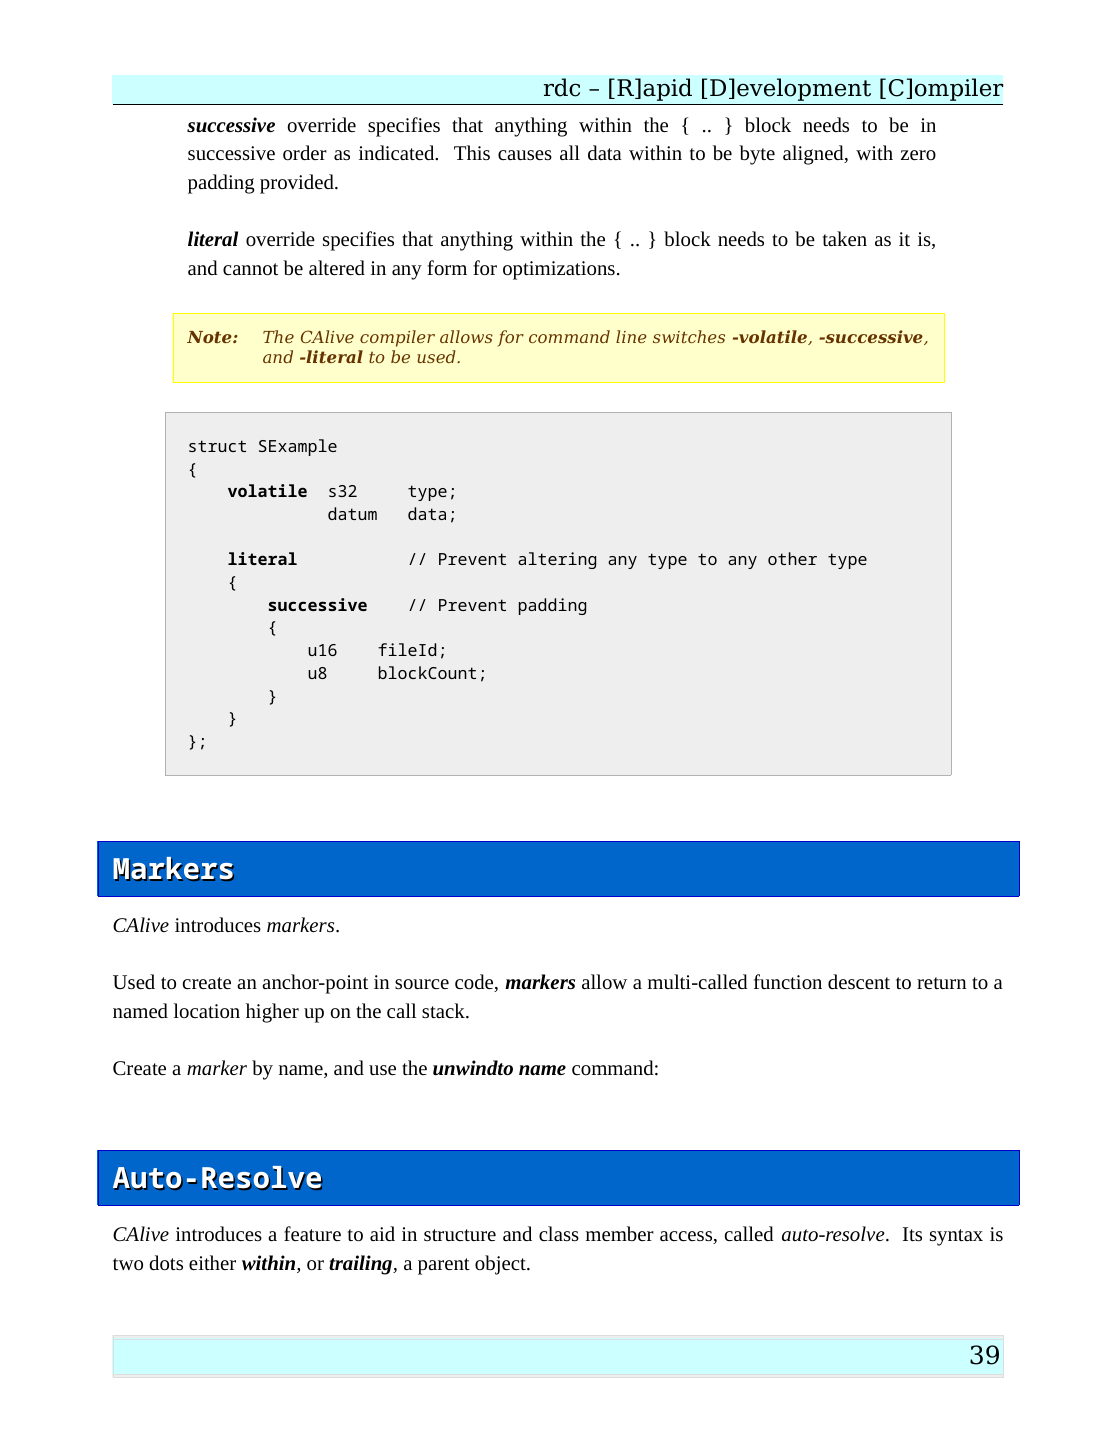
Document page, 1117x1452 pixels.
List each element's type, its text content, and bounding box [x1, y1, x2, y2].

text CAlive introduces markers. [112, 913, 1003, 937]
subtitle Auto-Resolve [99, 1151, 1019, 1205]
text CAlive introduces a feature to aid in structure and class member access, called auto-resolve. Its syntax is two dots either within, or trailing, a parent object. [112, 1222, 1003, 1275]
subtitle Markers [99, 842, 1019, 896]
text literal override specifies that anything within the { .. } block needs to be taken as it is, and cannot be altered in any form for optimizations. [187, 227, 938, 280]
text Create a marker by name, and use the unwindto name command: [112, 1056, 1003, 1080]
text struct SExample { volatile s32 type; datum data; literal // Prevent altering any type to any other type { successive // Prevent padding { u16 fileId; u8 blockCount; } } }; [166, 413, 951, 775]
text successive override specifies that anything within the { .. } block needs to be in successive order as indicated. This causes all data within to be byte aligned, with zero padding provided. [187, 112, 938, 194]
text Note: The CAlive compiler allows for command line switches -volatile, -successive, and -literal to be used. [174, 314, 944, 382]
text Used to create an anchor-point in source code, markers allow a multi-called function descent to return to a named location higher up on the call stack. [112, 970, 1003, 1023]
